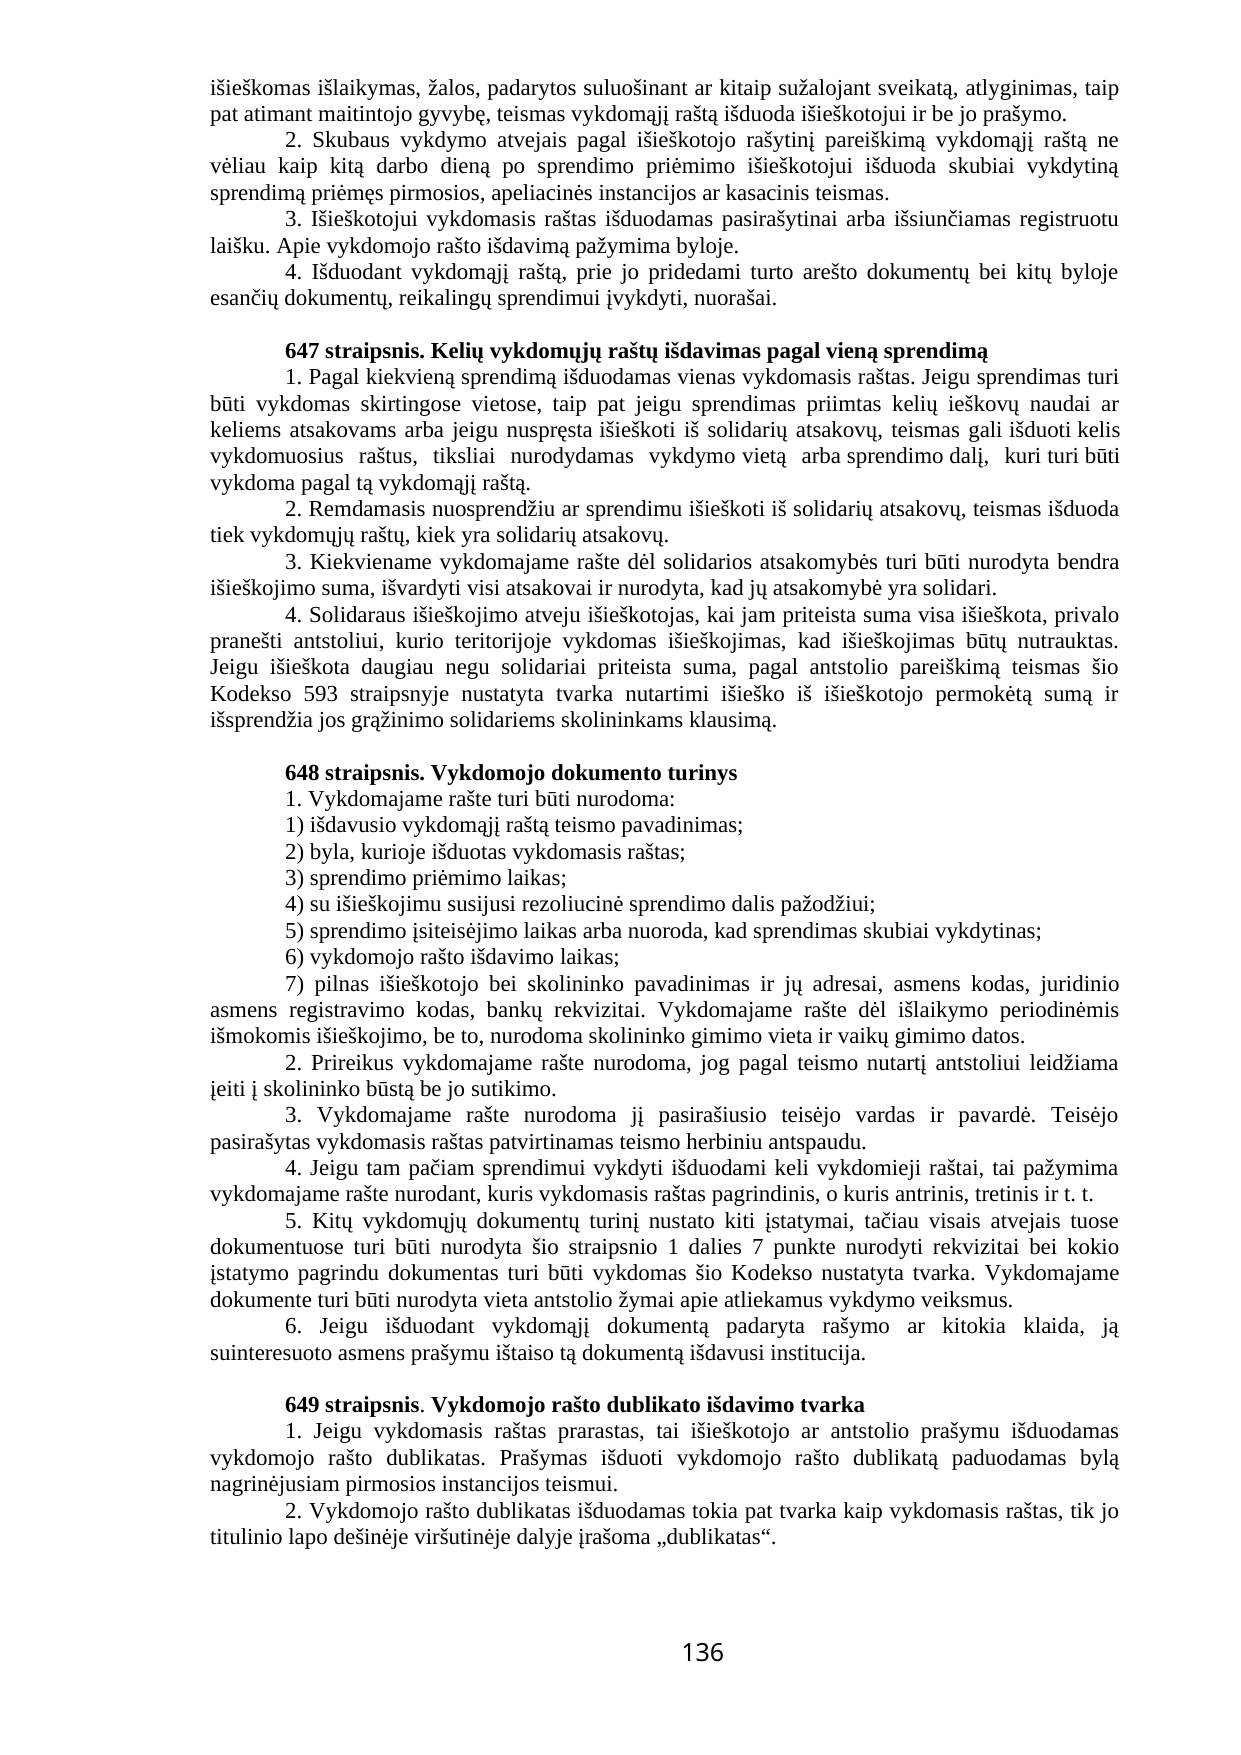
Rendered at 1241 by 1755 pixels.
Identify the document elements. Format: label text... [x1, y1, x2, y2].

text 4. Jeigu tam pačiam sprendimui vykdyti išduodami keli vykdomieji raštai, tai pažymima vykdomajame rašte nurodant, kuris vykdomasis raštas pagrindinis, o kuris antrinis, tretinis ir t. t. [210, 1154, 1120, 1207]
text 3. Išieškotojui vykdomasis raštas išduodamas pasirašytinai arba išsiunčiamas registruotu laišku. Apie vykdomojo rašto išdavimą pažymima byloje. [210, 205, 1120, 258]
text 4. Solidaraus išieškojimo atveju išieškotojas, kai jam priteista suma visa išieškota, privalo pranešti antstoliui, kurio teritorijoje vykdomas išieškojimas, kad išieškojimas būtų nutrauktas. Jeigu išieškota daugiau negu solidariai priteista suma, pagal antstolio pareiškimą teismas šio Kodekso 593 straipsnyje nustatyta tvarka nutartimi išieško iš išieškotojo permokėtą sumą ir išsprendžia jos grąžinimo solidariems skolininkams klausimą. [210, 601, 1120, 732]
text 6. Jeigu išduodant vykdomąjį dokumentą padaryta rašymo ar kitokia klaida, ją suinteresuoto asmens prašymu ištaiso tą dokumentą išdavusi institucija. [210, 1312, 1120, 1365]
text išieškomas išlaikymas, žalos, padarytos suluošinant ar kitaip sužalojant sveikatą, atlyginimas, taip pat atimant maitintojo gyvybę, teismas vykdomąjį raštą išduoda išieškotojui ir be jo prašymo. [210, 73, 1120, 126]
text 4) su išieškojimu susijusi rezoliucinė sprendimo dalis pažodžiui; [210, 891, 1120, 917]
text 6) vykdomojo rašto išdavimo laikas; [210, 943, 1120, 969]
text 647 straipsnis. Kelių vykdomųjų raštų išdavimas pagal vieną sprendimą [210, 337, 1120, 363]
text 2) byla, kurioje išduotas vykdomasis raštas; [210, 838, 1120, 864]
text 1. Pagal kiekvieną sprendimą išduodamas vienas vykdomasis raštas. Jeigu sprendimas turi būti vykdomas skirtingose vietose, taip pat jeigu sprendimas priimtas kelių ieškovų naudai ar keliems atsakovams arba jeigu nuspręsta išieškoti iš solidarių atsakovų, teismas gali išduoti kelis vykdomuosius raštus, tiksliai nurodydamas vykdymo vietą arba sprendimo dalį, kuri turi būti vykdoma pagal tą vykdomąjį raštą. [210, 363, 1120, 495]
text 1. Jeigu vykdomasis raštas prarastas, tai išieškotojo ar antstolio prašymu išduodamas vykdomojo rašto dublikatas. Prašymas išduoti vykdomojo rašto dublikatą paduodamas bylą nagrinėjusiam pirmosios instancijos teismui. [210, 1418, 1120, 1497]
text 3. Vykdomajame rašte nurodoma jį pasirašiusio teisėjo vardas ir pavardė. Teisėjo pasirašytas vykdomasis raštas patvirtinamas teismo herbiniu antspaudu. [210, 1101, 1120, 1154]
text 649 straipsnis. Vykdomojo rašto dublikato išdavimo tvarka [210, 1391, 1120, 1418]
text 2. Prireikus vykdomajame rašte nurodoma, jog pagal teismo nutartį antstoliui leidžiama įeiti į skolininko būstą be jo sutikimo. [210, 1049, 1120, 1101]
text 5. Kitų vykdomųjų dokumentų turinį nustato kiti įstatymai, tačiau visais atvejais tuose dokumentuose turi būti nurodyta šio straipsnio 1 dalies 7 punkte nurodyti rekvizitai bei kokio įstatymo pagrindu dokumentas turi būti vykdomas šio Kodekso nustatyta tvarka. Vykdomajame dokumente turi būti nurodyta vieta antstolio žymai apie atliekamus vykdymo veiksmus. [210, 1207, 1120, 1312]
text 648 straipsnis. Vykdomojo dokumento turinys [210, 759, 1120, 785]
text 2. Skubaus vykdymo atvejais pagal išieškotojo rašytinį pareiškimą vykdomąjį raštą ne vėliau kaip kitą darbo dieną po sprendimo priėmimo išieškotojui išduoda skubiai vykdytiną sprendimą priėmęs pirmosios, apeliacinės instancijos ar kasacinis teismas. [210, 126, 1120, 205]
text 5) sprendimo įsiteisėjimo laikas arba nuoroda, kad sprendimas skubiai vykdytinas; [210, 917, 1120, 943]
text 1. Vykdomajame rašte turi būti nurodoma: [210, 785, 1120, 811]
text 3) sprendimo priėmimo laikas; [210, 864, 1120, 891]
text 7) pilnas išieškotojo bei skolininko pavadinimas ir jų adresai, asmens kodas, juridinio asmens registravimo kodas, bankų rekvizitai. Vykdomajame rašte dėl išlaikymo periodinėmis išmokomis išieškojimo, be to, nurodoma skolininko gimimo vieta ir vaikų gimimo datos. [210, 969, 1120, 1049]
text 2. Remdamasis nuosprendžiu ar sprendimu išieškoti iš solidarių atsakovų, teismas išduoda tiek vykdomųjų raštų, kiek yra solidarių atsakovų. [210, 495, 1120, 548]
text 3. Kiekviename vykdomajame rašte dėl solidarios atsakomybės turi būti nurodyta bendra išieškojimo suma, išvardyti visi atsakovai ir nurodyta, kad jų atsakomybė yra solidari. [210, 548, 1120, 601]
text 4. Išduodant vykdomąjį raštą, prie jo pridedami turto arešto dokumentų bei kitų byloje esančių dokumentų, reikalingų sprendimui įvykdyti, nuorašai. [210, 258, 1120, 311]
text 1) išdavusio vykdomąjį raštą teismo pavadinimas; [210, 811, 1120, 838]
text 2. Vykdomojo rašto dublikatas išduodamas tokia pat tvarka kaip vykdomasis raštas, tik jo titulinio lapo dešinėje viršutinėje dalyje įrašoma „dublikatas“. [210, 1497, 1120, 1549]
